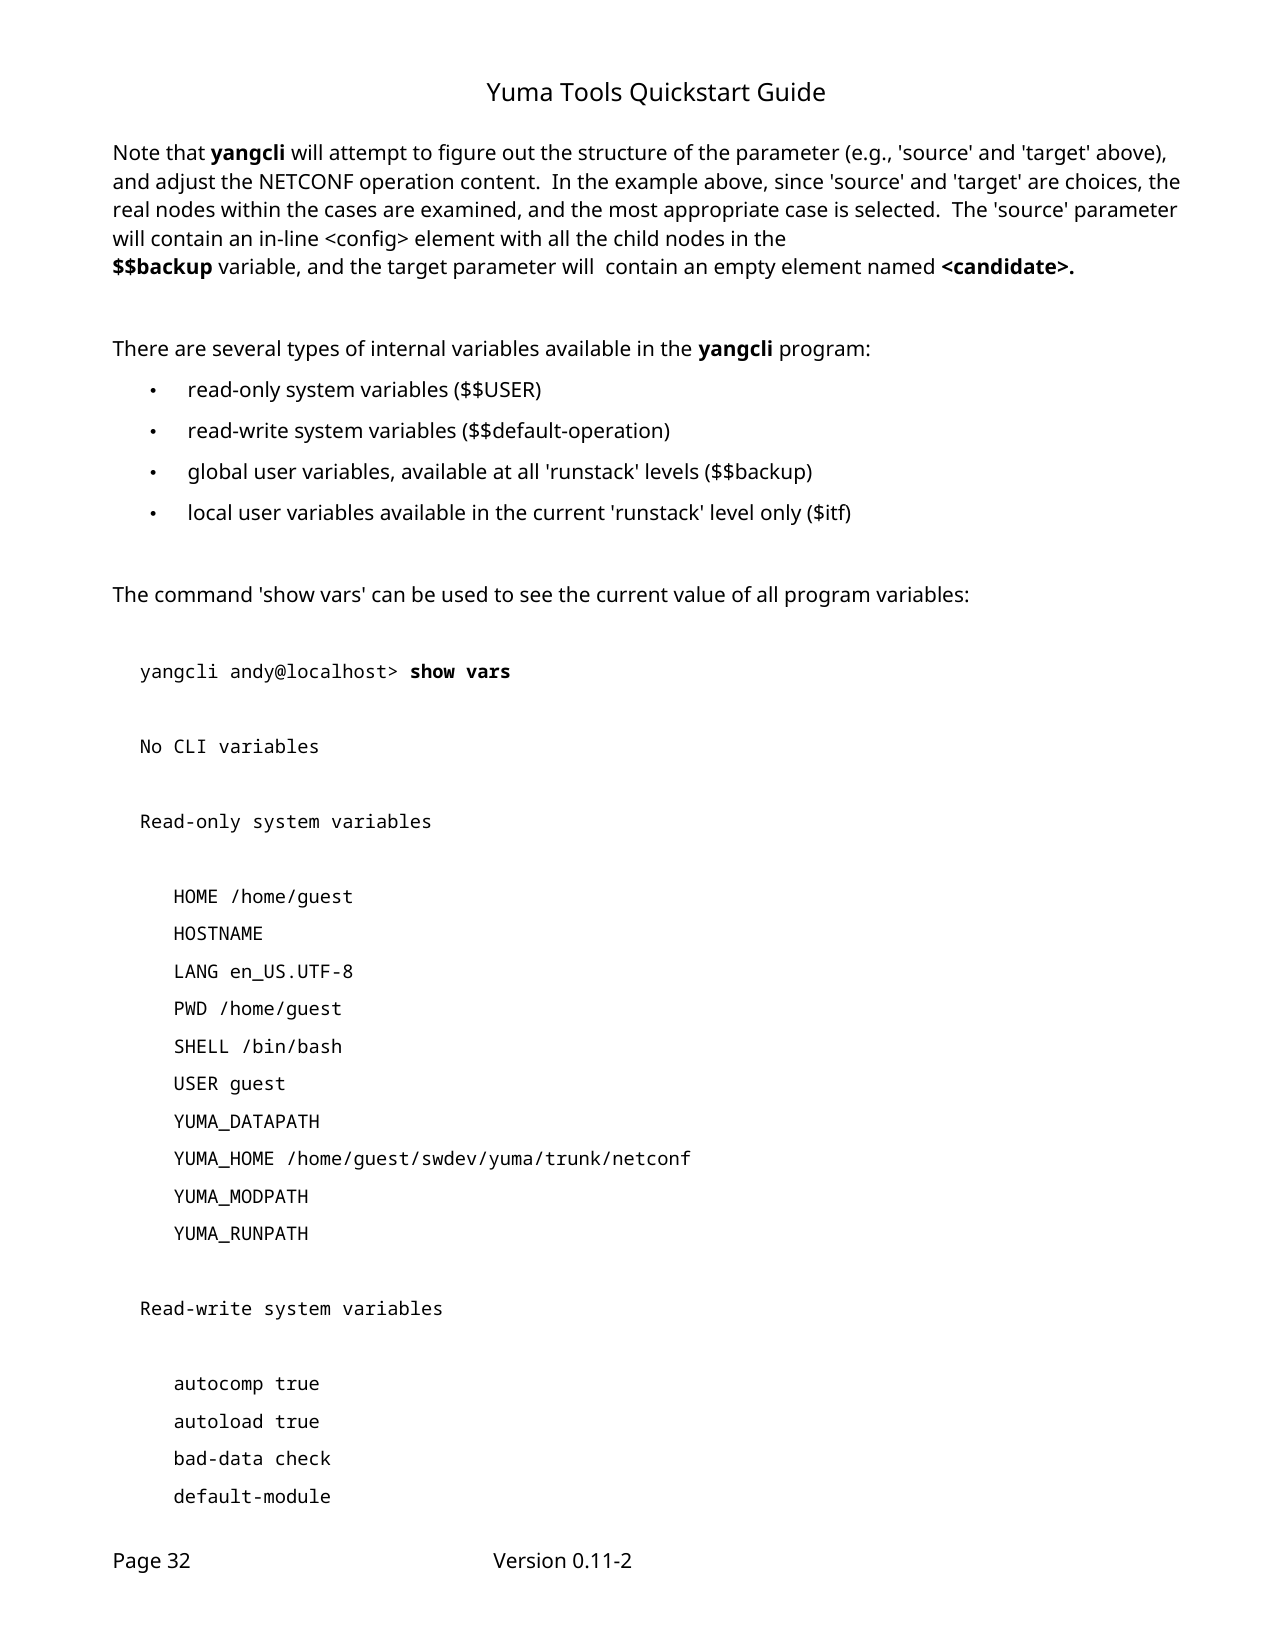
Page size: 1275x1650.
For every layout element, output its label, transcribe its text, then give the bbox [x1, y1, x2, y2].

text default-module [139, 1483, 1200, 1509]
text The command 'show vars' can be used to see the current value of all program variables: [112, 580, 1200, 608]
text YUMA_DATAPATH [139, 1108, 1200, 1134]
text SHELL /bin/bash [139, 1033, 1200, 1059]
text YUMA_HOME /home/guest/swdev/yuma/trunk/netconf [139, 1146, 1200, 1171]
text YUMA_MODPATH [139, 1183, 1200, 1209]
text HOME /home/guest [139, 883, 1200, 909]
list read-only system variables ($$USER) [150, 375, 1200, 403]
text autocomp true [139, 1371, 1200, 1396]
text YUMA_RUNPATH [139, 1221, 1200, 1246]
list local user variables available in the current 'runstack' level only ($itf) [150, 498, 1200, 526]
text PWD /home/guest [139, 996, 1200, 1021]
text LANG en_US.UTF-8 [139, 958, 1200, 984]
text Read-only system variables [139, 808, 1200, 834]
text No CLI variables [139, 733, 1200, 759]
text There are several types of internal variables available in the yangcli program: [112, 334, 1200, 363]
text HOSTNAME [139, 921, 1200, 946]
list read-write system variables ($$default-operation) [150, 416, 1200, 444]
text Note that yangcli will attempt to figure out the structure of the parameter (e.g., 'source' and 'target' above), and adjust the NETCONF operation content. In the example above, since 'source' and 'target' are choices, the real nodes within the cases are examined, and the most appropriate case is selected. The 'source' parameter will contain an in-line <config> element with all the child nodes in the $$backup variable, and the target parameter will contain an empty element named <candidate>. [112, 138, 1200, 281]
text autoload true [139, 1408, 1200, 1434]
text Read-write system variables [139, 1296, 1200, 1321]
text bad-data check [139, 1446, 1200, 1471]
list global user variables, available at all 'runstack' levels ($$backup) [150, 457, 1200, 485]
text USER guest [139, 1071, 1200, 1096]
text yangcli andy@localhost> show vars [139, 658, 1200, 684]
